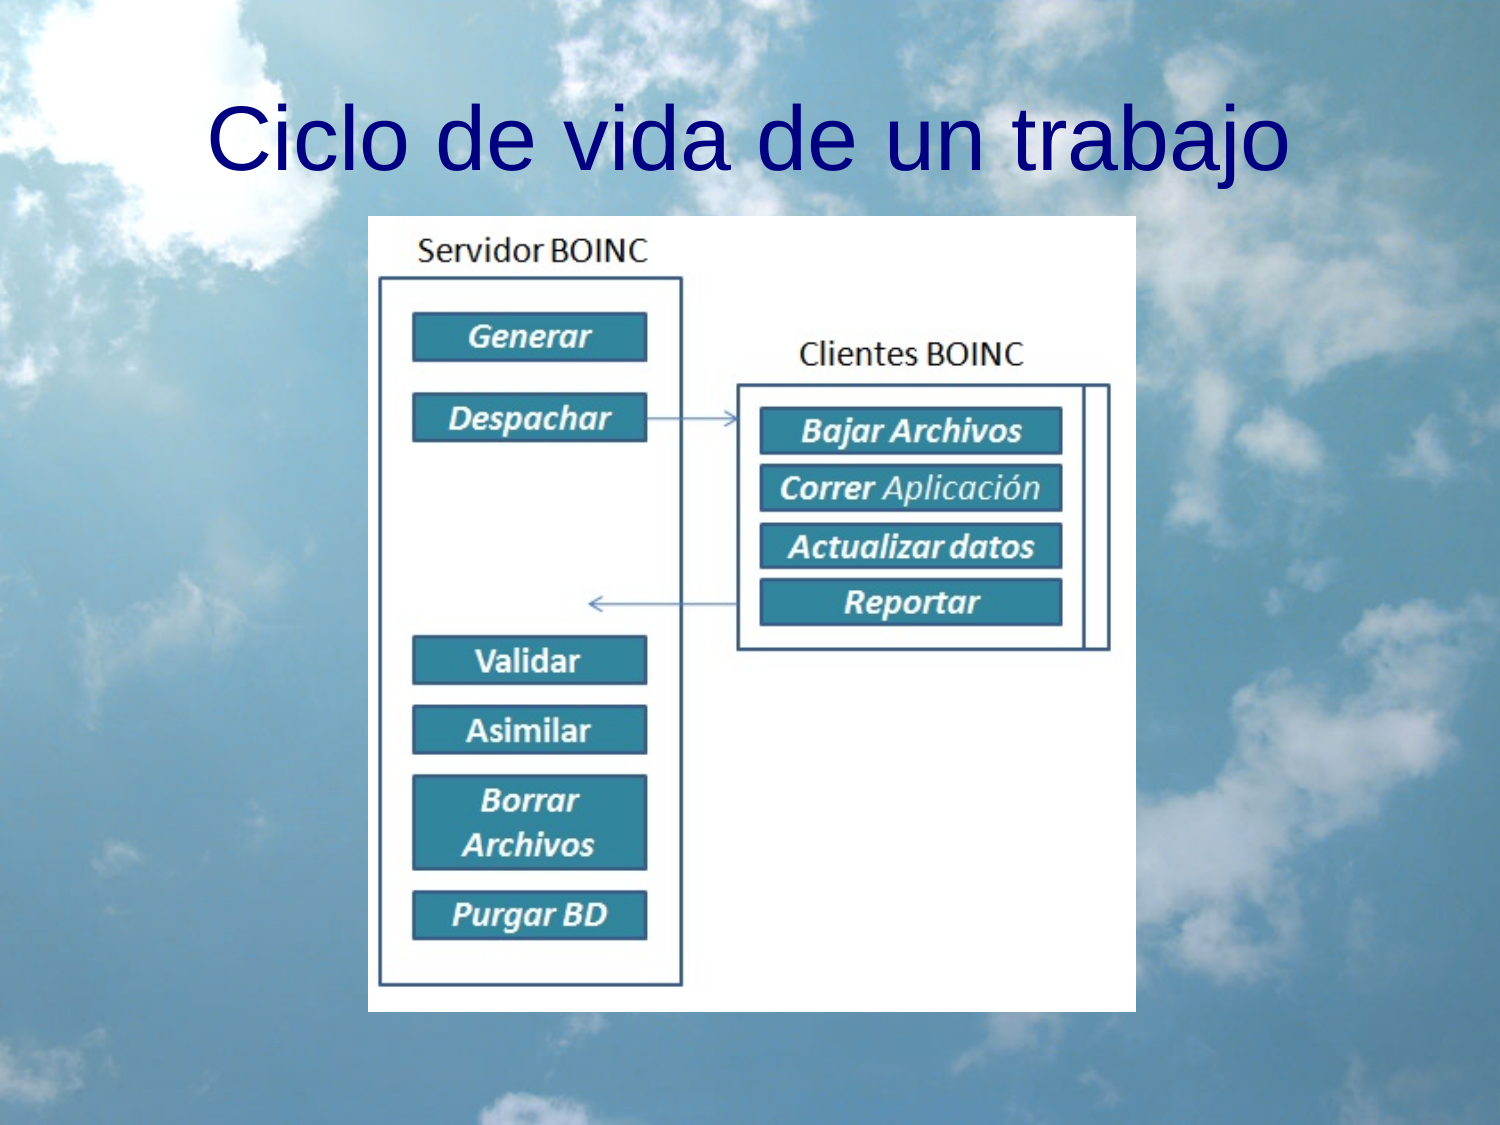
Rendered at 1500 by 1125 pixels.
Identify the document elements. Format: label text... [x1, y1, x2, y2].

picture [0, 0, 1500, 1125]
title Ciclo de vida de un trabajo [75, 52, 1426, 226]
